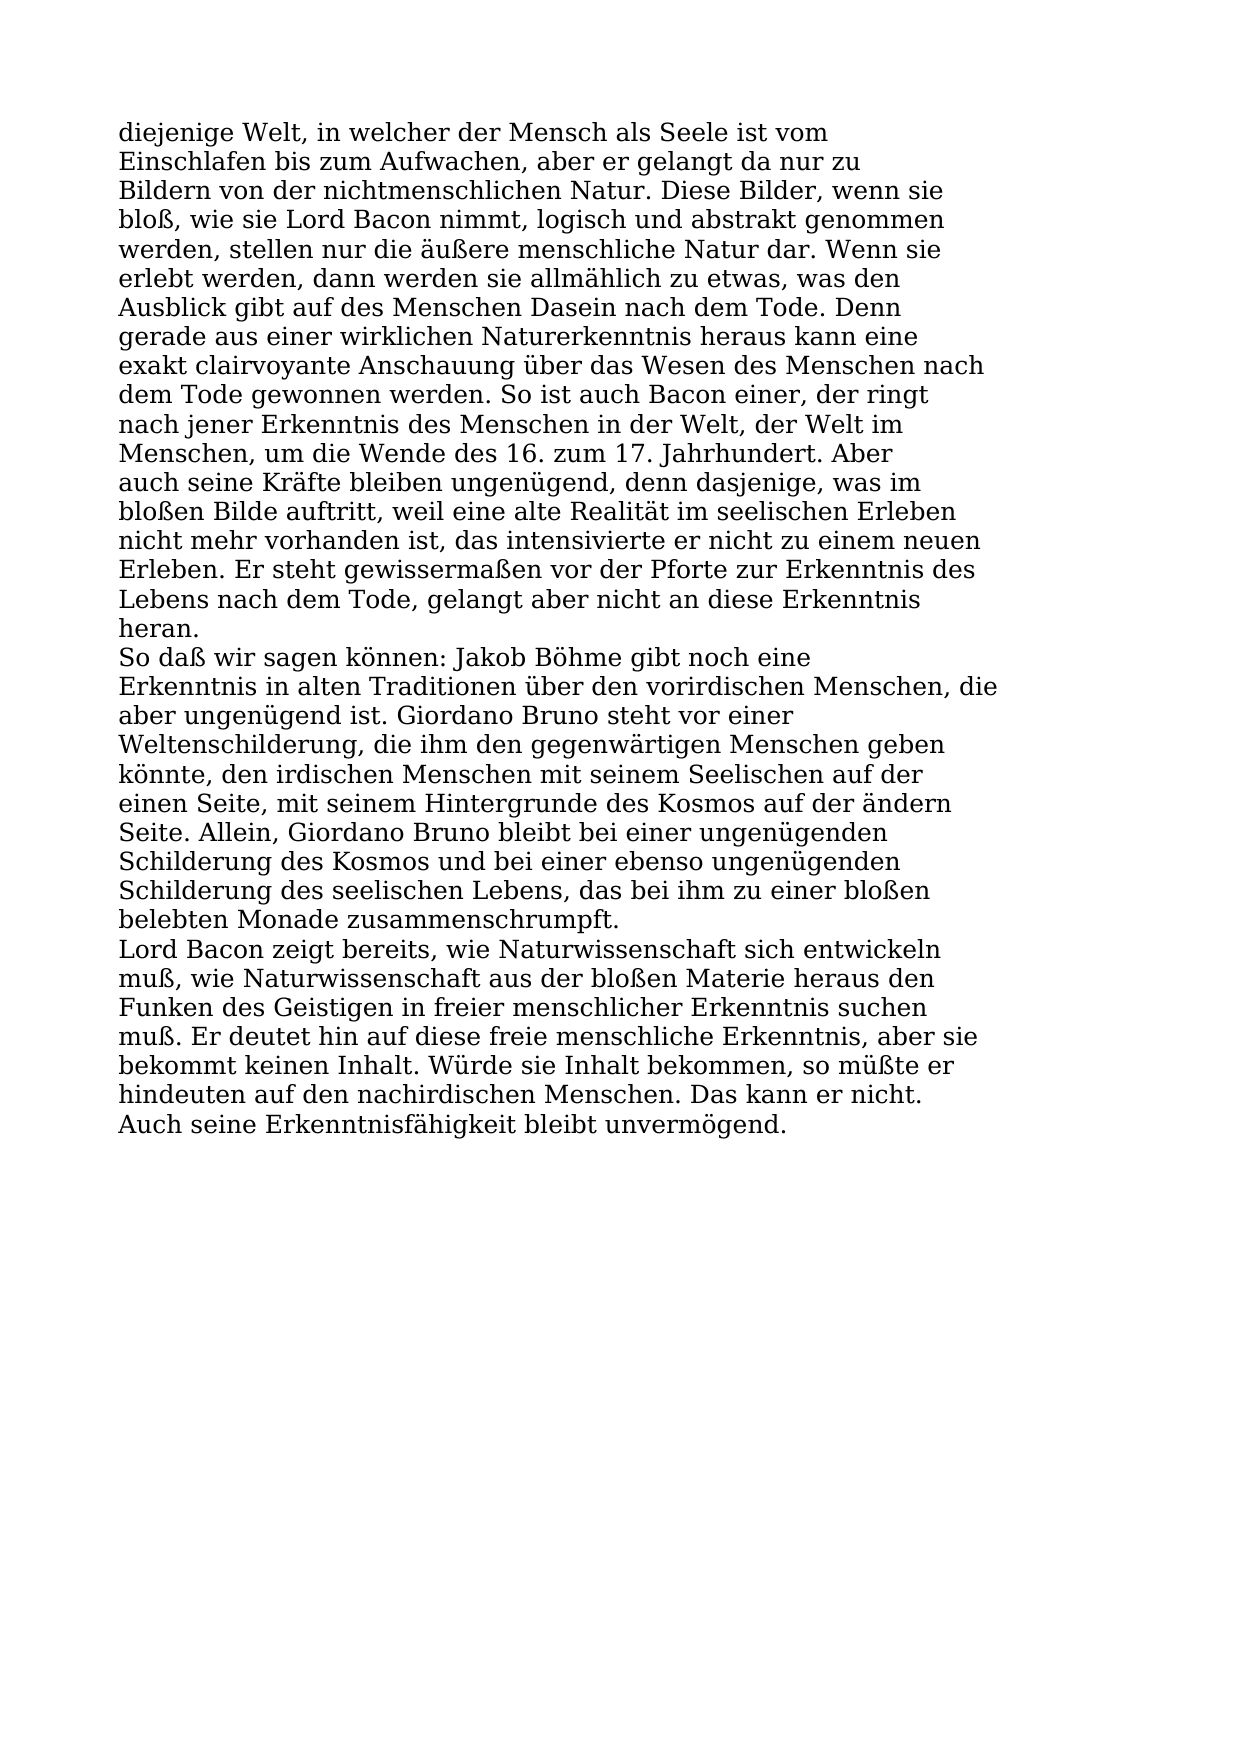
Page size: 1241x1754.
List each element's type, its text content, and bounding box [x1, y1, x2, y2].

text Einschlafen bis zum Aufwachen, aber er gelangt da nur zu [118, 147, 1122, 176]
text muß, wie Naturwissenschaft aus der bloßen Materie heraus den [118, 964, 1122, 993]
text Lord Bacon zeigt bereits, wie Naturwissenschaft sich entwickeln [118, 935, 1122, 964]
text aber ungenügend ist. Giordano Bruno steht vor einer [118, 701, 1122, 731]
text heran. [118, 614, 1122, 643]
text Auch seine Erkenntnisfähigkeit bleibt unvermögend. [118, 1110, 1122, 1139]
text Seite. Allein, Giordano Bruno bleibt bei einer ungenügenden [118, 818, 1122, 847]
text Weltenschilderung, die ihm den gegenwärtigen Menschen geben [118, 731, 1122, 760]
text könnte, den irdischen Menschen mit seinem Seelischen auf der [118, 760, 1122, 789]
text muß. Er deutet hin auf diese freie menschliche Erkenntnis, aber sie [118, 1022, 1122, 1051]
text einen Seite, mit seinem Hintergrunde des Kosmos auf der ändern [118, 789, 1122, 818]
text Ausblick gibt auf des Menschen Dasein nach dem Tode. Denn [118, 293, 1122, 322]
text Erleben. Er steht gewissermaßen vor der Pforte zur Erkenntnis des [118, 556, 1122, 585]
text Menschen, um die Wende des 16. zum 17. Jahrhundert. Aber [118, 439, 1122, 468]
text Erkenntnis in alten Traditionen über den vorirdischen Menschen, die [118, 672, 1122, 701]
text bloßen Bilde auftritt, weil eine alte Realität im seelischen Erleben [118, 497, 1122, 526]
text Schilderung des seelischen Lebens, das bei ihm zu einer bloßen [118, 876, 1122, 906]
text Funken des Geistigen in freier menschlicher Erkenntnis suchen [118, 993, 1122, 1022]
text nach jener Erkenntnis des Menschen in der Welt, der Welt im [118, 410, 1122, 439]
text werden, stellen nur die äußere menschliche Natur dar. Wenn sie [118, 235, 1122, 264]
text Schilderung des Kosmos und bei einer ebenso ungenügenden [118, 847, 1122, 876]
text exakt clairvoyante Anschauung über das Wesen des Menschen nach [118, 351, 1122, 381]
text belebten Monade zusammenschrumpft. [118, 906, 1122, 935]
text gerade aus einer wirklichen Naturerkenntnis heraus kann eine [118, 322, 1122, 351]
text bloß, wie sie Lord Bacon nimmt, logisch und abstrakt genommen [118, 206, 1122, 235]
text auch seine Kräfte bleiben ungenügend, denn dasjenige, was im [118, 468, 1122, 497]
text bekommt keinen Inhalt. Würde sie Inhalt bekommen, so müßte er [118, 1051, 1122, 1081]
text Bildern von der nichtmenschlichen Natur. Diese Bilder, wenn sie [118, 176, 1122, 206]
text Lebens nach dem Tode, gelangt aber nicht an diese Erkenntnis [118, 585, 1122, 614]
text hindeuten auf den nachirdischen Menschen. Das kann er nicht. [118, 1081, 1122, 1110]
text erlebt werden, dann werden sie allmählich zu etwas, was den [118, 264, 1122, 293]
text nicht mehr vorhanden ist, das intensivierte er nicht zu einem neuen [118, 526, 1122, 556]
text dem Tode gewonnen werden. So ist auch Bacon einer, der ringt [118, 381, 1122, 410]
text diejenige Welt, in welcher der Mensch als Seele ist vom [118, 118, 1122, 147]
text So daß wir sagen können: Jakob Böhme gibt noch eine [118, 643, 1122, 672]
